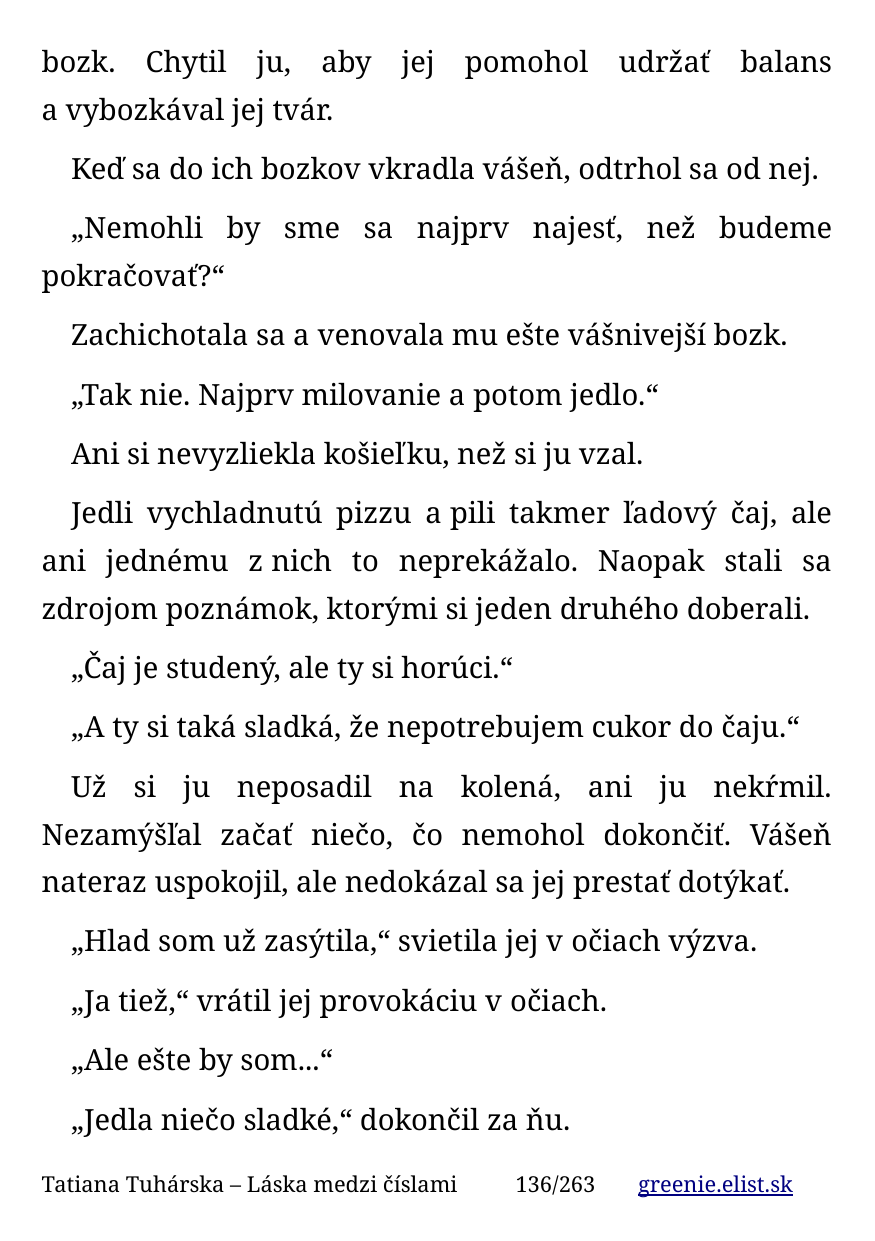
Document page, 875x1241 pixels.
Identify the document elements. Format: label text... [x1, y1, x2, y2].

text „Ja tiež,“ vrátil jej provokáciu v očiach. [41, 980, 833, 1020]
text „Čaj je studený, ale ty si horúci.“ [41, 647, 833, 687]
text Ani si nevyzliekla košieľku, než si ju vzal. [41, 433, 833, 473]
text Keď sa do ich bozkov vkradla vášeň, odtrhol sa od nej. [41, 148, 833, 188]
text „Jedla niečo sladké,“ dokončil za ňu. [41, 1099, 833, 1138]
text Už si ju neposadil na kolená, ani ju nekŕmil. Nezamýšľal začať niečo, čo nemohol dokončiť. Vášeň nateraz uspokojil, ale nedokázal sa jej prestať dotýkať. [41, 766, 833, 901]
text Jedli vychladnutú pizzu a pili takmer ľadový čaj, ale ani jednému z nich to neprekážalo. Naopak stali sa zdrojom poznámok, ktorými si jeden druhého doberali. [41, 493, 833, 628]
text „Tak nie. Najprv milovanie a potom jedlo.“ [41, 374, 833, 414]
text Zachichotala sa a venovala mu ešte vášnivejší bozk. [41, 315, 833, 354]
text „Nemohli by sme sa najprv najesť, než budeme pokračovať?“ [41, 208, 833, 295]
text „A ty si taká sladká, že nepotrebujem cukor do čaju.“ [41, 707, 833, 746]
text „Ale ešte by som...“ [41, 1039, 833, 1079]
text „Hlad som už zasýtila,“ svietila jej v očiach výzva. [41, 921, 833, 960]
text bozk. Chytil ju, aby jej pomohol udržať balans a vybozkával jej tvár. [41, 41, 833, 129]
